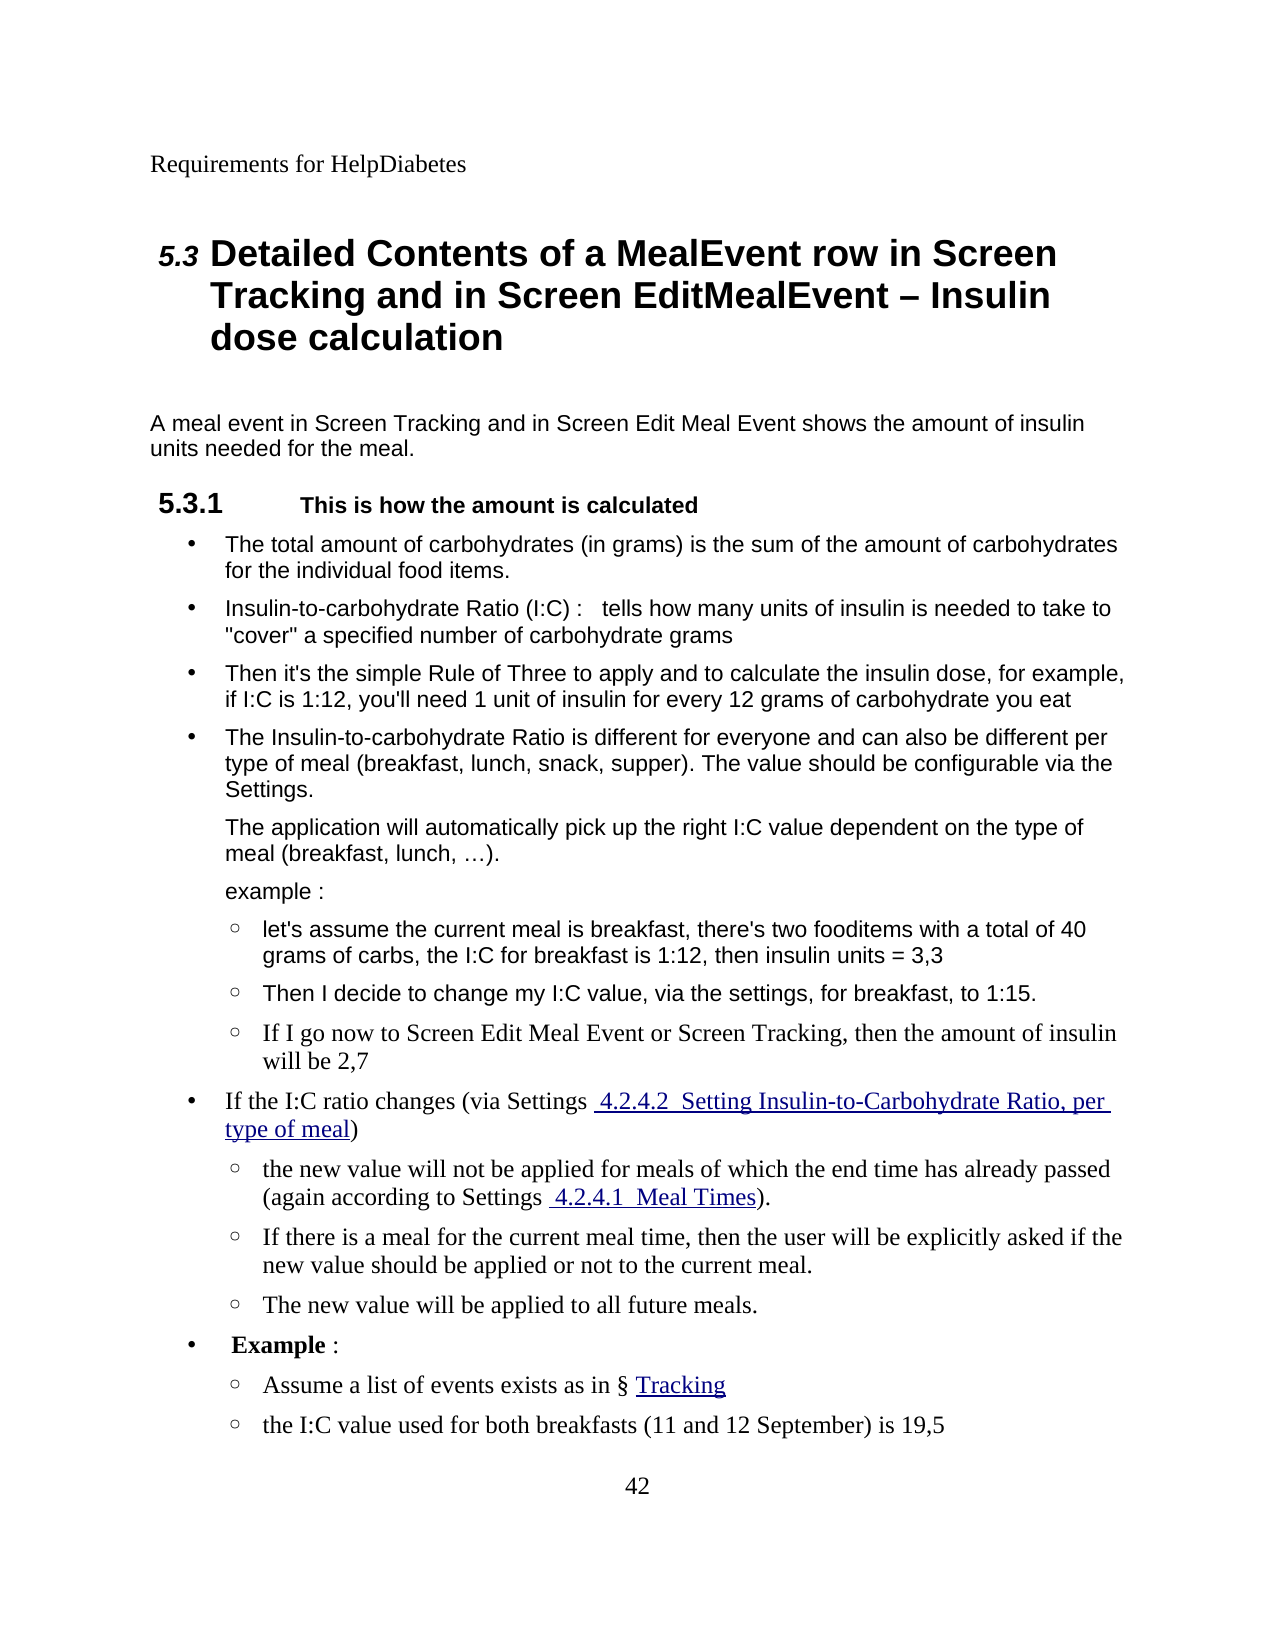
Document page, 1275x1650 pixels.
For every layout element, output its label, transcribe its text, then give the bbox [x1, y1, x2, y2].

list The Insulin-to-carbohydrate Ratio is different for everyone and can also be different per type of meal (breakfast, lunch, snack, supper). The value should be configurable via the Settings. [187, 725, 1125, 802]
list If there is a meal for the current meal time, then the user will be explicitly asked if the new value should be applied or not to the current meal. [225, 1223, 1125, 1278]
subtitle This is how the amount is calculated [150, 487, 1125, 519]
list Then it's the simple Rule of Three to apply and to calculate the insulin dose, for example, if I:C is 1:12, you'll need 1 unit of insulin for every 12 grams of carbohydrate you eat [187, 660, 1125, 712]
list Assume a list of events exists as in § Tracking [225, 1371, 1125, 1399]
list let's assume the current meal is breakfast, there's two fooditems with a total of 40 grams of carbs, the I:C for breakfast is 1:12, then insulin units = 3,3 [225, 916, 1125, 968]
list the I:C value used for both breakfasts (11 and 12 September) is 19,5 [225, 1412, 1125, 1439]
list The application will automatically pick up the right I:C value dependent on the type of meal (breakfast, lunch, …). [187, 814, 1125, 866]
list Then I decide to change my I:C value, via the settings, for breakfast, to 1:15. [225, 981, 1125, 1007]
list Insulin-to-carbohydrate Ratio (I:C) : tells how many units of insulin is needed to take to "cover" a specified number of carbohydrate grams [187, 596, 1125, 648]
list The new value will be applied to all future meals. [225, 1291, 1125, 1319]
list the new value will not be applied for meals of which the end time has already passed (again according to Settings 4.2.4.1 Meal Times). [225, 1155, 1125, 1211]
list Example : [187, 1331, 1125, 1359]
list The total amount of carbohydrates (in grams) is the sum of the amount of carbohydrates for the individual food items. [187, 532, 1125, 584]
list If I go now to Screen Edit Meal Event or Screen Tracking, then the amount of insulin will be 2,7 [225, 1019, 1125, 1075]
subtitle Detailed Contents of a MealEvent row in Screen Tracking and in Screen EditMealEvent – Insulin dose calculation [150, 232, 1125, 358]
text A meal event in Screen Tracking and in Screen Edit Meal Event shows the amount of insulin units needed for the meal. [150, 411, 1125, 462]
list If the I:C ratio changes (via Settings 4.2.4.2 Setting Insulin-to-Carbohydrate Ratio, per type of meal) [187, 1087, 1125, 1143]
list example : [187, 878, 1125, 904]
